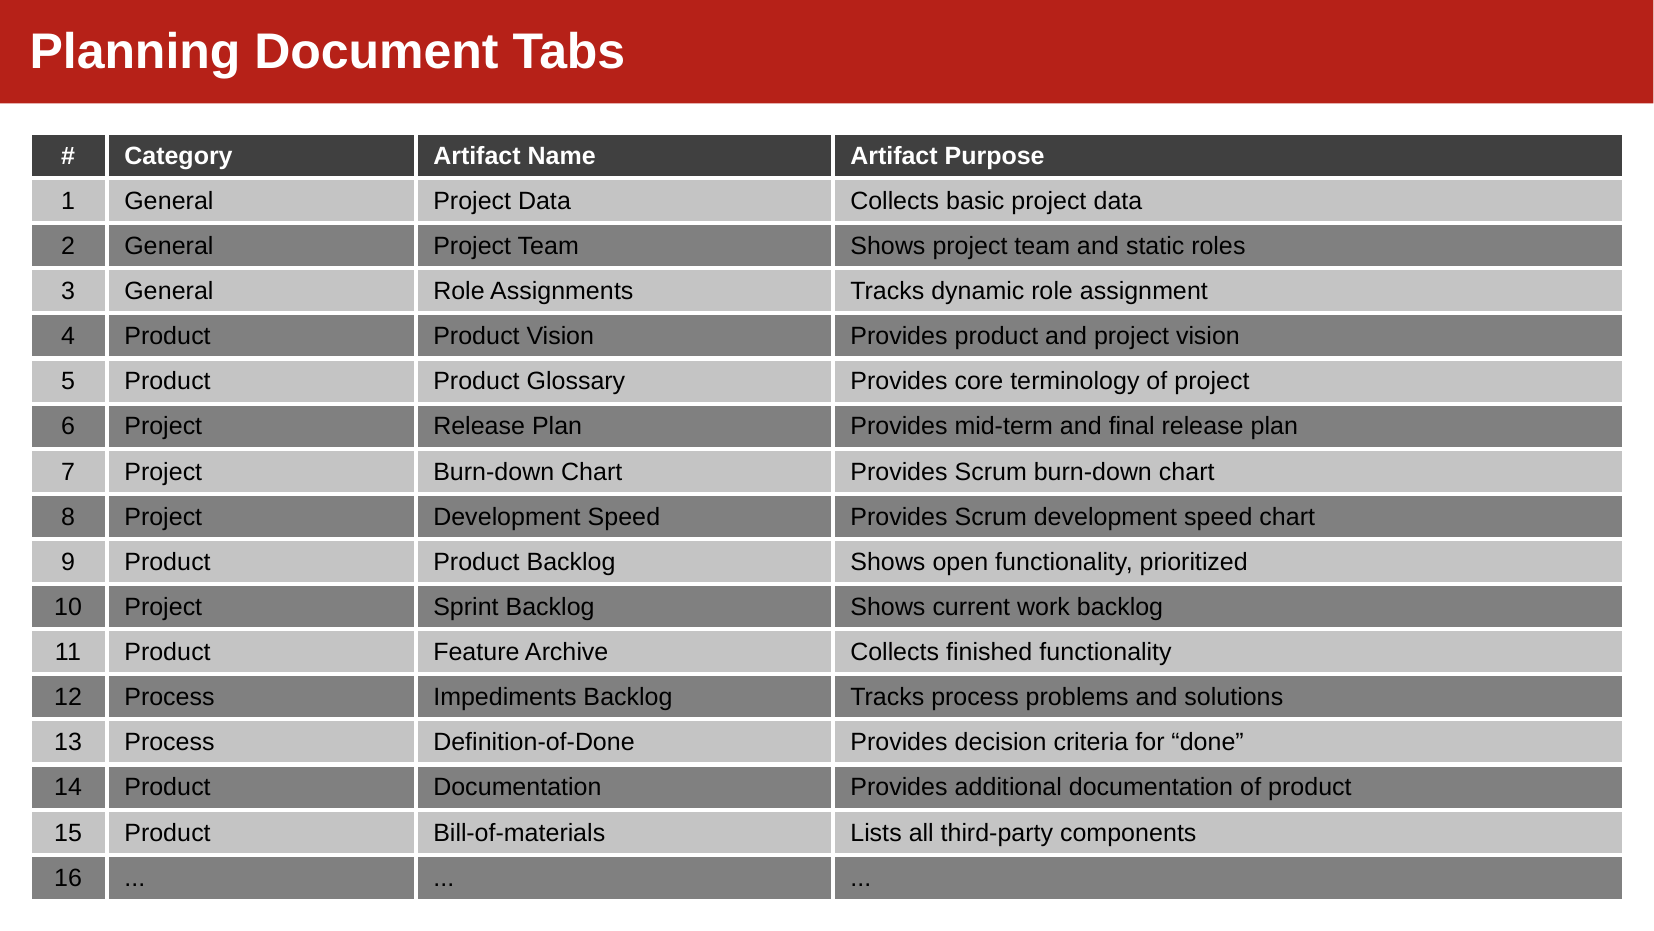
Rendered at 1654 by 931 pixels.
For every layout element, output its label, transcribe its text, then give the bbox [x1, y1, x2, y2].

table_cell Development Speed [418, 496, 831, 537]
table_cell 16 [32, 857, 105, 899]
table_cell Product Backlog [418, 541, 831, 582]
table_cell Product [109, 541, 414, 582]
table_cell Project [109, 496, 414, 537]
table_cell Tracks process problems and solutions [835, 676, 1622, 717]
table_cell Documentation [418, 767, 831, 808]
table_cell ... [109, 857, 414, 899]
table_cell General [109, 225, 414, 266]
table_cell Provides mid-term and final release plan [835, 406, 1622, 447]
table_cell Collects finished functionality [835, 631, 1622, 672]
table_cell 1 [32, 180, 105, 221]
table_cell 10 [32, 586, 105, 627]
table_cell Product Glossary [418, 361, 831, 402]
table_cell 11 [32, 631, 105, 672]
table_cell 15 [32, 812, 105, 853]
table_cell 13 [32, 721, 105, 762]
table_cell General [109, 270, 414, 311]
table_cell Tracks dynamic role assignment [835, 270, 1622, 311]
table_cell 3 [32, 270, 105, 311]
table_cell Product [109, 767, 414, 808]
table_header Artifact Purpose [835, 135, 1622, 176]
table_cell Sprint Backlog [418, 586, 831, 627]
table_cell Impediments Backlog [418, 676, 831, 717]
title Planning Document Tabs [0, 0, 1654, 104]
table_cell Product Vision [418, 315, 831, 356]
table_cell Release Plan [418, 406, 831, 447]
table_cell Burn-down Chart [418, 451, 831, 492]
table_cell Provides core terminology of project [835, 361, 1622, 402]
table_cell 6 [32, 406, 105, 447]
table_cell 9 [32, 541, 105, 582]
table_cell Provides decision criteria for “done” [835, 721, 1622, 762]
table_cell 12 [32, 676, 105, 717]
table_cell Product [109, 631, 414, 672]
table_cell Bill-of-materials [418, 812, 831, 853]
table_cell Collects basic project data [835, 180, 1622, 221]
table_cell 8 [32, 496, 105, 537]
table_cell 4 [32, 315, 105, 356]
table_cell Provides additional documentation of product [835, 767, 1622, 808]
table_cell Project [109, 406, 414, 447]
table_cell 7 [32, 451, 105, 492]
table_header # [32, 135, 105, 176]
table_cell Provides Scrum burn-down chart [835, 451, 1622, 492]
table_cell Process [109, 676, 414, 717]
table_cell ... [418, 857, 831, 899]
table_cell Lists all third-party components [835, 812, 1622, 853]
table_cell Project Data [418, 180, 831, 221]
table_cell 14 [32, 767, 105, 808]
table_cell 5 [32, 361, 105, 402]
table_header Artifact Name [418, 135, 831, 176]
table_cell Definition-of-Done [418, 721, 831, 762]
table_cell Shows current work backlog [835, 586, 1622, 627]
table_cell Provides product and project vision [835, 315, 1622, 356]
table_cell Feature Archive [418, 631, 831, 672]
table_cell 2 [32, 225, 105, 266]
table_header Category [109, 135, 414, 176]
table_cell Product [109, 315, 414, 356]
table_cell Project Team [418, 225, 831, 266]
table_cell Provides Scrum development speed chart [835, 496, 1622, 537]
table_cell Project [109, 451, 414, 492]
table_cell Product [109, 361, 414, 402]
table_cell Process [109, 721, 414, 762]
table_cell Role Assignments [418, 270, 831, 311]
table_cell General [109, 180, 414, 221]
table_cell Shows open functionality, prioritized [835, 541, 1622, 582]
table_cell Project [109, 586, 414, 627]
table_cell Product [109, 812, 414, 853]
table_cell Shows project team and static roles [835, 225, 1622, 266]
table_cell ... [835, 857, 1622, 899]
